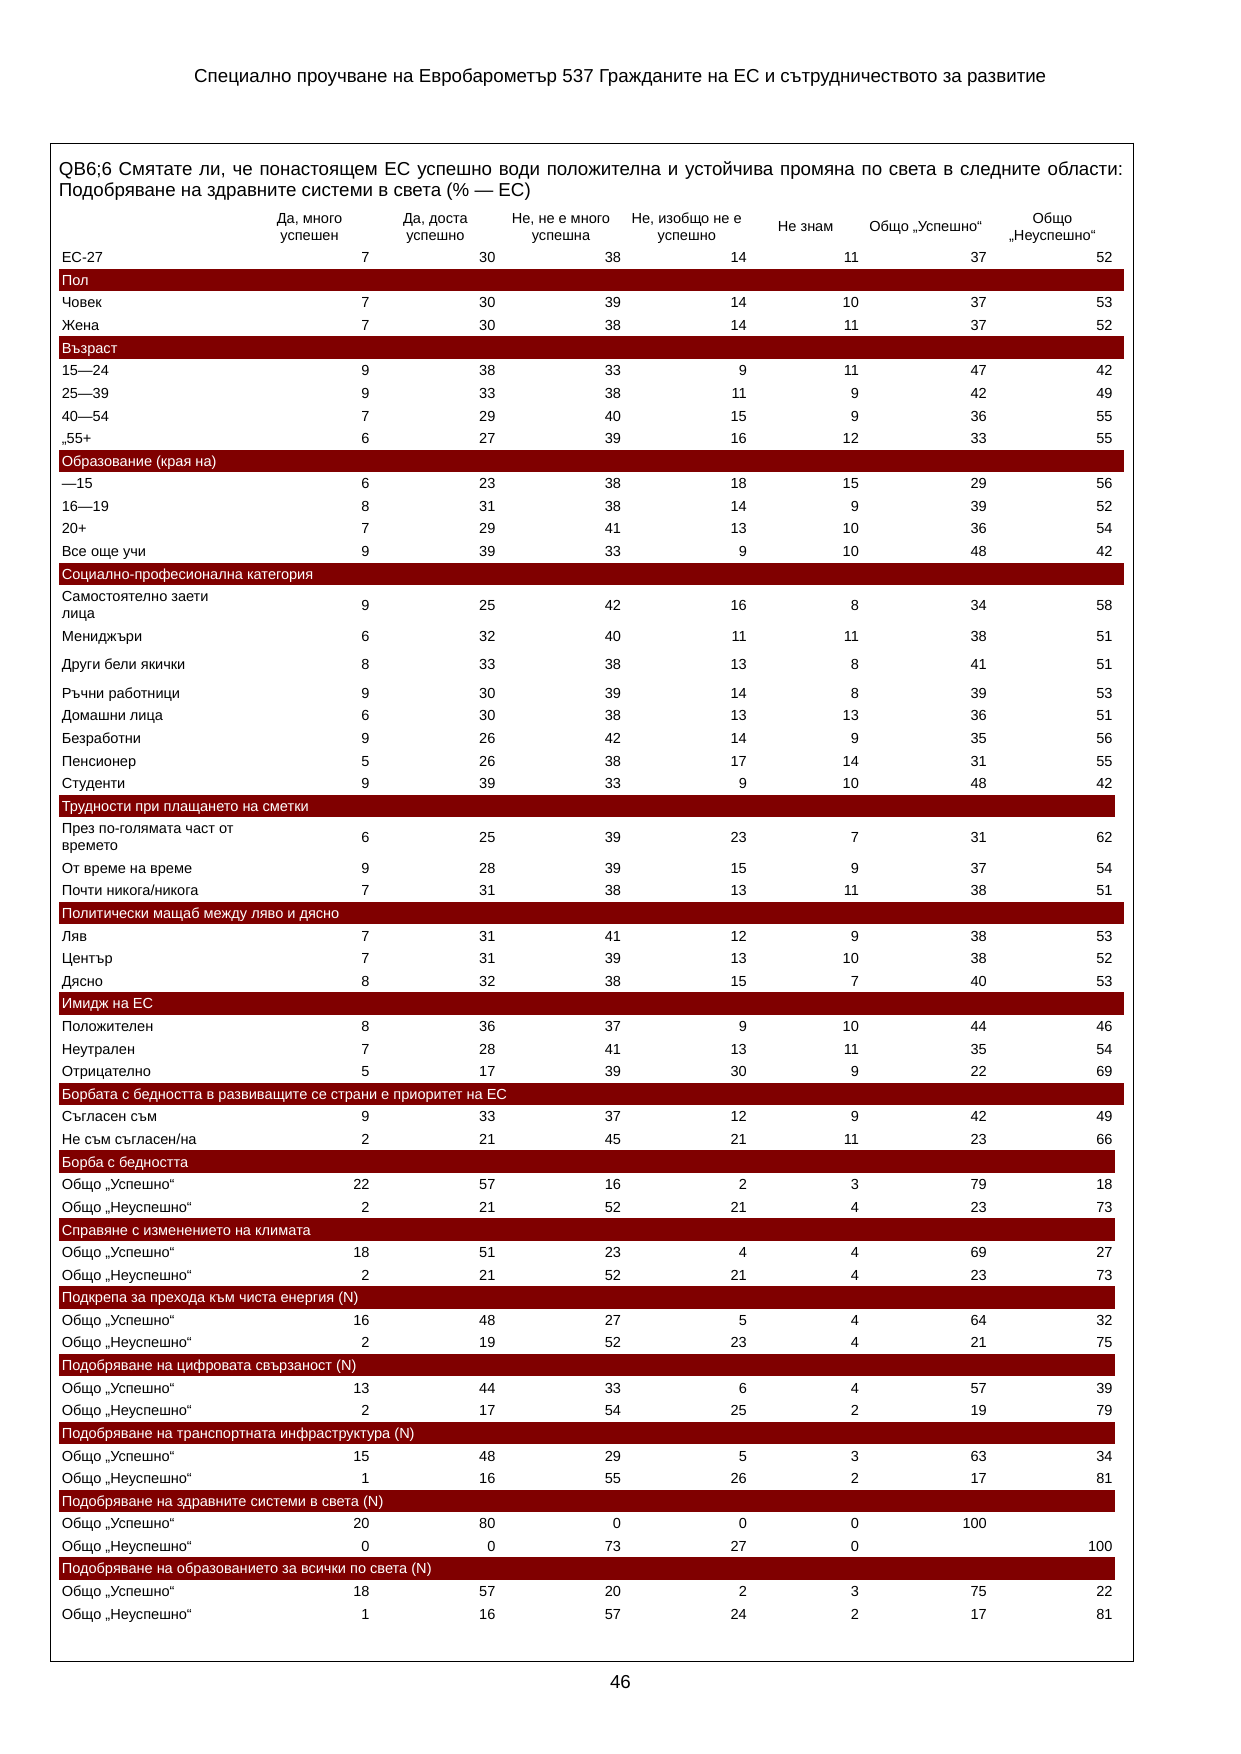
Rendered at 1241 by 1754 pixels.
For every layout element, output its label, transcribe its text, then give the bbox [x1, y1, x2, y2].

table_cell 9 [624, 772, 749, 794]
table_cell 79 [989, 1399, 1115, 1422]
table_cell [1115, 1241, 1124, 1263]
table_cell 11 [624, 382, 749, 404]
table_cell Общо „Неуспешно“ [59, 1264, 246, 1286]
table_cell 46 [989, 1015, 1115, 1037]
table_cell 9 [246, 857, 372, 879]
table_cell [1115, 1422, 1124, 1444]
table_cell 5 [246, 749, 372, 772]
table_cell 54 [989, 1038, 1115, 1060]
table_header [59, 207, 246, 246]
table_cell 2 [749, 1399, 862, 1422]
table_cell 28 [372, 1038, 498, 1060]
table_cell 52 [498, 1331, 624, 1354]
table_cell 4 [749, 1309, 862, 1331]
table_cell 38 [862, 924, 989, 947]
table_cell [1115, 472, 1124, 495]
table_cell [1115, 246, 1124, 269]
table_cell [1115, 1444, 1124, 1467]
table_cell Подкрепа за прехода към чиста енергия (N) [59, 1286, 1115, 1309]
table_cell 13 [749, 704, 862, 727]
table_cell 31 [372, 495, 498, 517]
table_cell Образование (края на) [59, 450, 1124, 472]
table_cell 1 [246, 1603, 372, 1625]
table_cell Възраст [59, 336, 1124, 359]
table_cell 52 [989, 246, 1115, 269]
table_cell [1115, 382, 1124, 404]
table_cell 7 [749, 817, 862, 857]
table_cell Ръчни работници [59, 682, 246, 704]
table_cell 25 [624, 1399, 749, 1422]
table_cell 39 [498, 857, 624, 879]
table_cell [1115, 1105, 1124, 1128]
table_cell [1115, 1128, 1124, 1150]
table_cell 8 [246, 495, 372, 517]
table_cell Неутрален [59, 1038, 246, 1060]
table_cell 6 [246, 427, 372, 449]
table_cell 9 [246, 359, 372, 382]
table_cell Други бели якички [59, 647, 246, 682]
table_cell Студенти [59, 772, 246, 794]
table_cell 0 [498, 1512, 624, 1535]
table_cell 35 [862, 727, 989, 749]
table_cell 39 [372, 540, 498, 562]
table_cell [1115, 427, 1124, 449]
table_cell 25—39 [59, 382, 246, 404]
table_cell 73 [989, 1196, 1115, 1218]
table_cell 64 [862, 1309, 989, 1331]
table_cell 75 [989, 1331, 1115, 1354]
table_cell [1115, 749, 1124, 772]
table_cell Общо „Успешно“ [59, 1512, 246, 1535]
table_cell Общо „Неуспешно“ [59, 1331, 246, 1354]
table_cell 20 [498, 1580, 624, 1602]
table_cell 39 [989, 1376, 1115, 1399]
table_cell 17 [862, 1467, 989, 1489]
table_cell 15 [749, 472, 862, 495]
table_header Не, изобщо не е успешно [624, 207, 749, 246]
table_cell Не съм съгласен/на [59, 1128, 246, 1150]
table_cell 7 [246, 924, 372, 947]
table_cell 17 [624, 749, 749, 772]
table_cell 11 [749, 1128, 862, 1150]
table_cell [1115, 1286, 1124, 1309]
table_cell 34 [862, 585, 989, 624]
table_cell 51 [989, 704, 1115, 727]
table_cell 73 [989, 1264, 1115, 1286]
table_cell [1115, 517, 1124, 540]
table_cell 13 [624, 647, 749, 682]
table_cell 52 [498, 1196, 624, 1218]
table_cell 9 [246, 540, 372, 562]
table_cell 39 [862, 495, 989, 517]
table_cell [1115, 682, 1124, 704]
table_cell 10 [749, 517, 862, 540]
table_cell 10 [749, 1015, 862, 1037]
table_cell 11 [749, 246, 862, 269]
table_cell 39 [498, 1060, 624, 1083]
table_cell [1115, 1038, 1124, 1060]
table_cell 33 [498, 1376, 624, 1399]
table_cell 21 [624, 1264, 749, 1286]
table_cell 38 [498, 647, 624, 682]
table_cell Безработни [59, 727, 246, 749]
table_cell 4 [749, 1241, 862, 1263]
table_cell 9 [624, 1015, 749, 1037]
table_cell 13 [246, 1376, 372, 1399]
table_cell 8 [246, 1015, 372, 1037]
table_cell 9 [749, 495, 862, 517]
table_cell 38 [862, 947, 989, 969]
table_cell 6 [246, 472, 372, 495]
table_cell 11 [624, 625, 749, 647]
table_header Не знам [749, 207, 862, 246]
table_cell 16 [498, 1173, 624, 1196]
table_cell [1115, 857, 1124, 879]
table_cell 42 [989, 359, 1115, 382]
table_header Да, много успешен [246, 207, 372, 246]
table_header [1115, 207, 1124, 246]
table_cell 38 [498, 246, 624, 269]
table_cell Общо „Неуспешно“ [59, 1196, 246, 1218]
table_cell [1115, 647, 1124, 682]
table_cell 30 [372, 314, 498, 336]
table_cell 41 [498, 1038, 624, 1060]
table_cell 81 [989, 1467, 1115, 1489]
table_cell 37 [498, 1105, 624, 1128]
table_cell [1115, 924, 1124, 947]
table_header Общо „Успешно“ [862, 207, 989, 246]
table_cell 37 [862, 314, 989, 336]
table_cell [1115, 1535, 1124, 1557]
table_cell [1115, 1376, 1124, 1399]
table_cell 21 [372, 1196, 498, 1218]
table_cell 6 [246, 817, 372, 857]
table_cell Пенсионер [59, 749, 246, 772]
table_cell 33 [498, 540, 624, 562]
table_cell 38 [498, 314, 624, 336]
table_cell Подобряване на здравните системи в света (N) [59, 1490, 1115, 1512]
table_cell 55 [989, 749, 1115, 772]
table_cell 20 [246, 1512, 372, 1535]
table_cell Общо „Успешно“ [59, 1173, 246, 1196]
table_cell [1115, 291, 1124, 314]
table_cell 79 [862, 1173, 989, 1196]
table_cell 40 [498, 404, 624, 427]
table_cell Борбата с бедността в развиващите се страни е приоритет на ЕС [59, 1083, 1124, 1105]
table_cell 26 [372, 749, 498, 772]
table_cell 15 [246, 1444, 372, 1467]
table_cell 41 [862, 647, 989, 682]
table_cell 39 [862, 682, 989, 704]
table_cell 2 [749, 1603, 862, 1625]
table_cell 2 [246, 1264, 372, 1286]
table_cell 2 [246, 1128, 372, 1150]
table_cell 57 [372, 1173, 498, 1196]
table_cell 8 [749, 585, 862, 624]
table_cell 29 [498, 1444, 624, 1467]
table_cell 11 [749, 359, 862, 382]
table_cell 16 [372, 1603, 498, 1625]
table_cell 100 [862, 1512, 989, 1535]
table_cell 27 [372, 427, 498, 449]
table_cell 35 [862, 1038, 989, 1060]
table_cell 39 [498, 947, 624, 969]
table_cell [1115, 1173, 1124, 1196]
table_cell [989, 1512, 1115, 1535]
table_cell 17 [372, 1060, 498, 1083]
table_cell 25 [372, 817, 498, 857]
table_cell [1115, 1512, 1124, 1535]
table_cell 0 [372, 1535, 498, 1557]
table_cell 56 [989, 472, 1115, 495]
table_cell 2 [624, 1173, 749, 1196]
table_cell 30 [372, 682, 498, 704]
table_cell 22 [862, 1060, 989, 1083]
table_cell 26 [372, 727, 498, 749]
table_cell 29 [862, 472, 989, 495]
table_cell 51 [989, 879, 1115, 902]
table_cell 0 [749, 1535, 862, 1557]
table_cell [1115, 817, 1124, 857]
table_cell 51 [989, 647, 1115, 682]
table_cell 9 [749, 1060, 862, 1083]
table_cell 15 [624, 857, 749, 879]
table_cell [1115, 1354, 1124, 1376]
table_cell 44 [372, 1376, 498, 1399]
table_cell 32 [989, 1309, 1115, 1331]
table_cell 31 [862, 817, 989, 857]
table_cell 53 [989, 291, 1115, 314]
table_cell 10 [749, 772, 862, 794]
table_cell 36 [862, 704, 989, 727]
table_cell 8 [246, 970, 372, 992]
table_cell Имидж на ЕС [59, 992, 1124, 1015]
table_cell 15—24 [59, 359, 246, 382]
table_cell —15 [59, 472, 246, 495]
table_cell Отрицателно [59, 1060, 246, 1083]
table_cell 7 [246, 291, 372, 314]
table_cell [1115, 795, 1124, 817]
table_cell 69 [989, 1060, 1115, 1083]
table_cell 39 [372, 772, 498, 794]
table_header Да, доста успешно [372, 207, 498, 246]
table_cell 3 [749, 1444, 862, 1467]
table_cell Жена [59, 314, 246, 336]
table_cell 37 [498, 1015, 624, 1037]
table_cell 0 [246, 1535, 372, 1557]
table_cell 57 [372, 1580, 498, 1602]
table_cell Дясно [59, 970, 246, 992]
table_cell 52 [989, 947, 1115, 969]
table_cell Справяне с изменението на климата [59, 1218, 1115, 1241]
table_cell 48 [862, 540, 989, 562]
table_cell 51 [372, 1241, 498, 1263]
table_cell 5 [246, 1060, 372, 1083]
table_cell 3 [749, 1173, 862, 1196]
table_cell 14 [624, 246, 749, 269]
table_cell 2 [246, 1331, 372, 1354]
table_cell 9 [246, 682, 372, 704]
table_cell 17 [862, 1603, 989, 1625]
table_cell 8 [749, 682, 862, 704]
table_cell [1115, 1015, 1124, 1037]
table_cell 52 [989, 495, 1115, 517]
table_cell 31 [372, 924, 498, 947]
table_cell 45 [498, 1128, 624, 1150]
table_cell 49 [989, 382, 1115, 404]
table_cell 54 [989, 517, 1115, 540]
table_cell 53 [989, 924, 1115, 947]
table_cell 6 [246, 704, 372, 727]
table_cell 38 [862, 625, 989, 647]
table_cell 7 [246, 404, 372, 427]
table_cell 4 [749, 1331, 862, 1354]
table_cell 18 [246, 1580, 372, 1602]
table_cell 23 [624, 1331, 749, 1354]
table_cell 21 [862, 1331, 989, 1354]
table_cell Политически мащаб между ляво и дясно [59, 902, 1124, 924]
table_cell 8 [749, 647, 862, 682]
table_cell 4 [749, 1376, 862, 1399]
table_cell 42 [498, 585, 624, 624]
table_cell 38 [498, 382, 624, 404]
table_cell 24 [624, 1603, 749, 1625]
table_cell 14 [624, 291, 749, 314]
table_cell 42 [862, 382, 989, 404]
table_cell 30 [372, 291, 498, 314]
table_cell 27 [624, 1535, 749, 1557]
table_cell 13 [624, 517, 749, 540]
table_cell 9 [246, 727, 372, 749]
table_cell Подобряване на транспортната инфраструктура (N) [59, 1422, 1115, 1444]
table_cell [1115, 1218, 1124, 1241]
table_cell 2 [246, 1196, 372, 1218]
table_cell Положителен [59, 1015, 246, 1037]
table_cell 21 [624, 1128, 749, 1150]
table_cell 12 [624, 924, 749, 947]
table_cell 55 [989, 427, 1115, 449]
table_cell Мениджъри [59, 625, 246, 647]
table_cell 7 [246, 879, 372, 902]
table_cell [1115, 704, 1124, 727]
table_cell Общо „Успешно“ [59, 1309, 246, 1331]
table_cell 58 [989, 585, 1115, 624]
table_cell 20+ [59, 517, 246, 540]
table_cell 16 [372, 1467, 498, 1489]
table_cell [1115, 1490, 1124, 1512]
table_cell 38 [498, 749, 624, 772]
table_cell 11 [749, 314, 862, 336]
table_cell 19 [862, 1399, 989, 1422]
table_cell 23 [862, 1196, 989, 1218]
table_cell 39 [498, 817, 624, 857]
table_cell 6 [246, 625, 372, 647]
table_cell 16 [624, 585, 749, 624]
table_cell Общо „Успешно“ [59, 1241, 246, 1263]
table_cell 28 [372, 857, 498, 879]
table_cell 18 [246, 1241, 372, 1263]
table_header Не, не е много успешна [498, 207, 624, 246]
table_cell 2 [246, 1399, 372, 1422]
table_cell 38 [498, 970, 624, 992]
table_cell 36 [372, 1015, 498, 1037]
table_cell Социално-професионална категория [59, 563, 1124, 585]
table_cell 1 [246, 1467, 372, 1489]
table_cell 9 [246, 585, 372, 624]
text QB6;6 Смятате ли, че понастоящем ЕС успешно води положителна и устойчива промяна по света в следните области: Подобряване на здравните системи в света (% — ЕС) [59, 158, 1124, 201]
table_cell [1115, 540, 1124, 562]
table_cell 37 [862, 246, 989, 269]
table_cell 9 [749, 924, 862, 947]
table_cell 57 [498, 1603, 624, 1625]
table_cell 38 [862, 879, 989, 902]
table_cell [1115, 772, 1124, 794]
table_cell 10 [749, 291, 862, 314]
table_cell 40 [862, 970, 989, 992]
table_cell [1115, 1399, 1124, 1422]
table_cell [1115, 1603, 1124, 1625]
table_cell 34 [989, 1444, 1115, 1467]
table_cell Ляв [59, 924, 246, 947]
table_cell 21 [624, 1196, 749, 1218]
table_cell 33 [372, 1105, 498, 1128]
table_cell 33 [498, 359, 624, 382]
table_cell 33 [372, 382, 498, 404]
table_cell 30 [624, 1060, 749, 1083]
table_cell 100 [989, 1535, 1115, 1557]
table_cell 33 [862, 427, 989, 449]
table_cell 12 [624, 1105, 749, 1128]
table_cell 12 [749, 427, 862, 449]
table_cell 31 [372, 947, 498, 969]
table_cell 14 [624, 314, 749, 336]
table_cell 11 [749, 625, 862, 647]
table_cell [1115, 879, 1124, 902]
table_cell От време на време [59, 857, 246, 879]
table_cell 42 [498, 727, 624, 749]
table_cell [1115, 1557, 1124, 1580]
table_cell 38 [498, 879, 624, 902]
table_cell През по-голямата част от времето [59, 817, 246, 857]
table_cell Подобряване на цифровата свързаност (N) [59, 1354, 1115, 1376]
table_cell 8 [246, 647, 372, 682]
table_cell 23 [624, 817, 749, 857]
table_cell 38 [372, 359, 498, 382]
table_cell [1115, 1060, 1124, 1083]
table_cell 41 [498, 924, 624, 947]
table_cell 14 [624, 495, 749, 517]
table_cell Трудности при плащането на сметки [59, 795, 1115, 817]
table_cell 16—19 [59, 495, 246, 517]
table_cell 30 [372, 246, 498, 269]
table_cell 36 [862, 517, 989, 540]
table_cell Борба с бедността [59, 1150, 1115, 1173]
table_cell 39 [498, 291, 624, 314]
table_cell 75 [862, 1580, 989, 1602]
table_cell 7 [246, 947, 372, 969]
table_cell 49 [989, 1105, 1115, 1128]
table_cell 13 [624, 947, 749, 969]
table_cell 29 [372, 404, 498, 427]
table_cell 27 [989, 1241, 1115, 1263]
table_cell 38 [498, 704, 624, 727]
table_cell 22 [989, 1580, 1115, 1602]
table_cell 42 [989, 540, 1115, 562]
table_cell [1115, 404, 1124, 427]
table_cell 47 [862, 359, 989, 382]
table_cell 3 [749, 1580, 862, 1602]
table_cell 16 [624, 427, 749, 449]
table_cell 10 [749, 540, 862, 562]
table_cell 10 [749, 947, 862, 969]
table_cell 13 [624, 879, 749, 902]
table_cell Общо „Неуспешно“ [59, 1603, 246, 1625]
table_cell 7 [749, 970, 862, 992]
table_cell [1115, 314, 1124, 336]
table_cell Почти никога/никога [59, 879, 246, 902]
table_cell 30 [372, 704, 498, 727]
table_cell Съгласен съм [59, 1105, 246, 1128]
table_cell Самостоятелно заети лица [59, 585, 246, 624]
table_cell Пол [59, 269, 1124, 291]
table_cell 9 [246, 772, 372, 794]
table_header Общо „Неуспешно“ [989, 207, 1115, 246]
table_cell Общо „Успешно“ [59, 1376, 246, 1399]
table_cell 0 [749, 1512, 862, 1535]
table_cell 26 [624, 1467, 749, 1489]
table_cell [1115, 359, 1124, 382]
table_cell 38 [498, 472, 624, 495]
table_cell 9 [246, 1105, 372, 1128]
table_cell 53 [989, 682, 1115, 704]
table_cell 7 [246, 246, 372, 269]
table_cell 32 [372, 970, 498, 992]
table_cell 37 [862, 291, 989, 314]
table_cell 14 [749, 749, 862, 772]
table_cell 40 [498, 625, 624, 647]
table_cell [1115, 625, 1124, 647]
table_cell 55 [498, 1467, 624, 1489]
table_cell Подобряване на образованието за всички по света (N) [59, 1557, 1115, 1580]
table_cell 38 [498, 495, 624, 517]
table_cell 56 [989, 727, 1115, 749]
table_cell ЕС-27 [59, 246, 246, 269]
table_cell 14 [624, 682, 749, 704]
table_cell 23 [862, 1128, 989, 1150]
table_cell 11 [749, 1038, 862, 1060]
table_cell 40—54 [59, 404, 246, 427]
table_cell 41 [498, 517, 624, 540]
table_cell 48 [372, 1309, 498, 1331]
table_cell 21 [372, 1128, 498, 1150]
table_cell 21 [372, 1264, 498, 1286]
table_cell 9 [749, 404, 862, 427]
table_cell 63 [862, 1444, 989, 1467]
table_cell 9 [749, 727, 862, 749]
table_cell 66 [989, 1128, 1115, 1150]
table_cell 81 [989, 1603, 1115, 1625]
table_cell [1115, 727, 1124, 749]
table_cell [1115, 495, 1124, 517]
table_cell Общо „Успешно“ [59, 1580, 246, 1602]
table_cell [862, 1535, 989, 1557]
table_cell [1115, 1196, 1124, 1218]
table_cell 62 [989, 817, 1115, 857]
table_cell 5 [624, 1309, 749, 1331]
table_cell 9 [749, 382, 862, 404]
table_cell 7 [246, 314, 372, 336]
table_cell 22 [246, 1173, 372, 1196]
table_cell 4 [624, 1241, 749, 1263]
table_cell 57 [862, 1376, 989, 1399]
table_cell 36 [862, 404, 989, 427]
table_cell 17 [372, 1399, 498, 1422]
table_cell 5 [624, 1444, 749, 1467]
table_cell Общо „Неуспешно“ [59, 1467, 246, 1489]
table_cell 23 [862, 1264, 989, 1286]
table_cell 37 [862, 857, 989, 879]
table_cell 52 [498, 1264, 624, 1286]
table_cell 55 [989, 404, 1115, 427]
table_cell 27 [498, 1309, 624, 1331]
table_cell 80 [372, 1512, 498, 1535]
table_cell 9 [624, 359, 749, 382]
table_cell Човек [59, 291, 246, 314]
table_cell Домашни лица [59, 704, 246, 727]
table_cell 15 [624, 970, 749, 992]
table_cell 73 [498, 1535, 624, 1557]
table_cell 23 [372, 472, 498, 495]
table_cell 23 [498, 1241, 624, 1263]
table_cell 0 [624, 1512, 749, 1535]
table_cell 25 [372, 585, 498, 624]
table_cell „55+ [59, 427, 246, 449]
table_cell 42 [989, 772, 1115, 794]
table_cell 51 [989, 625, 1115, 647]
table_cell 33 [498, 772, 624, 794]
table_cell [1115, 1150, 1124, 1173]
table_cell 31 [862, 749, 989, 772]
table_cell 33 [372, 647, 498, 682]
table_cell 48 [372, 1444, 498, 1467]
table_cell 7 [246, 517, 372, 540]
table_cell Общо „Успешно“ [59, 1444, 246, 1467]
table_cell 7 [246, 1038, 372, 1060]
table_cell 4 [749, 1264, 862, 1286]
table_cell 32 [372, 625, 498, 647]
table_cell 29 [372, 517, 498, 540]
table_cell [1115, 970, 1124, 992]
table_cell 13 [624, 1038, 749, 1060]
table_cell 9 [246, 382, 372, 404]
table_cell 48 [862, 772, 989, 794]
table_cell 6 [624, 1376, 749, 1399]
table_cell [1115, 1580, 1124, 1602]
table_cell 31 [372, 879, 498, 902]
table_cell [1115, 1467, 1124, 1489]
table_cell [1115, 947, 1124, 969]
table_cell 44 [862, 1015, 989, 1037]
table_cell 18 [624, 472, 749, 495]
table_cell 9 [749, 1105, 862, 1128]
table_cell 15 [624, 404, 749, 427]
table_cell 52 [989, 314, 1115, 336]
table_cell 39 [498, 682, 624, 704]
table_cell 2 [749, 1467, 862, 1489]
table_cell 54 [498, 1399, 624, 1422]
table_cell [1115, 1331, 1124, 1354]
table_cell Общо „Неуспешно“ [59, 1399, 246, 1422]
table_cell 19 [372, 1331, 498, 1354]
table_cell 69 [862, 1241, 989, 1263]
table_cell 39 [498, 427, 624, 449]
table_cell Общо „Неуспешно“ [59, 1535, 246, 1557]
table_cell Център [59, 947, 246, 969]
table_cell 13 [624, 704, 749, 727]
table_cell 11 [749, 879, 862, 902]
table_cell 53 [989, 970, 1115, 992]
table_cell [1115, 1264, 1124, 1286]
table_cell [1115, 1309, 1124, 1331]
table_cell 54 [989, 857, 1115, 879]
table_cell 42 [862, 1105, 989, 1128]
table_cell Все още учи [59, 540, 246, 562]
table_cell 4 [749, 1196, 862, 1218]
table_cell 16 [246, 1309, 372, 1331]
table_cell 9 [749, 857, 862, 879]
table_cell 18 [989, 1173, 1115, 1196]
table_cell 2 [624, 1580, 749, 1602]
table_cell 14 [624, 727, 749, 749]
table_cell [1115, 585, 1124, 624]
table_cell 9 [624, 540, 749, 562]
